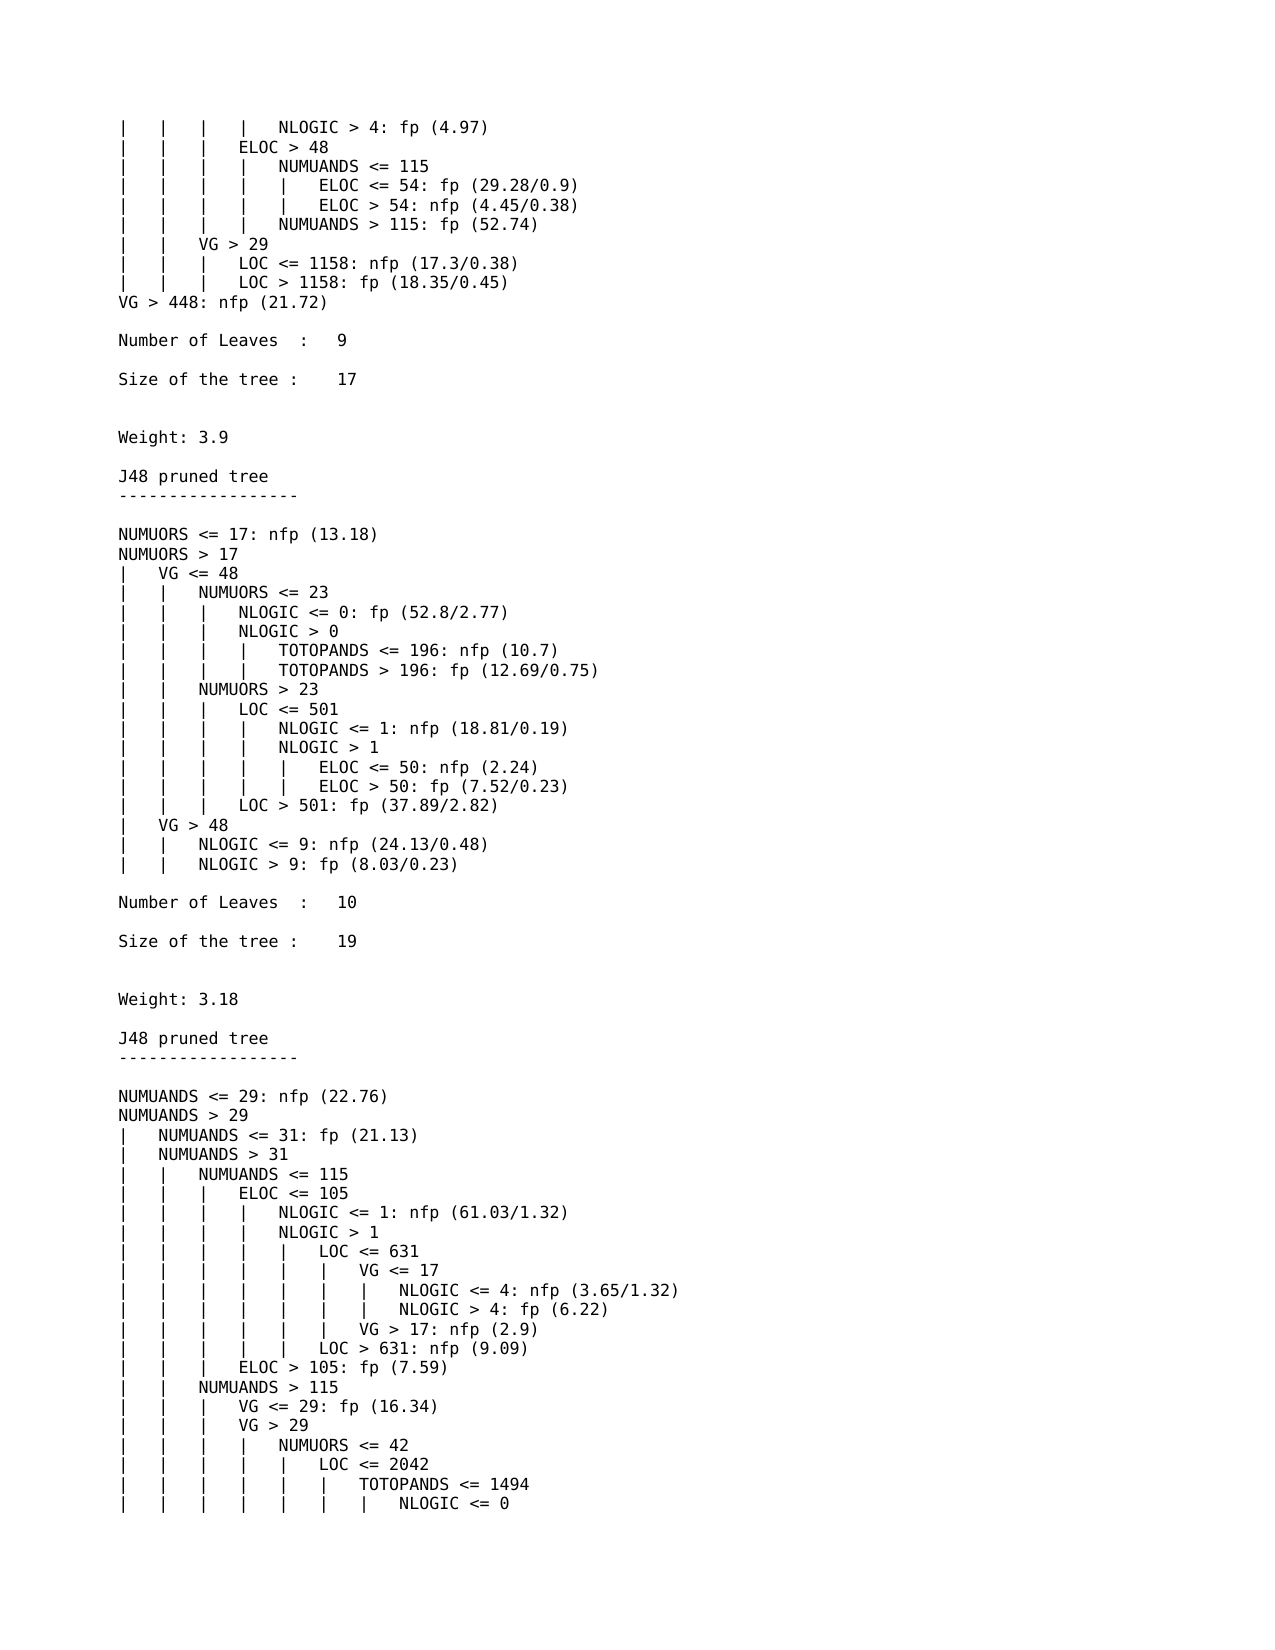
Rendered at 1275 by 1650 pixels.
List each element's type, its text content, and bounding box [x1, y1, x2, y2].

text | | NUMUANDS <= 115 [118, 1164, 1157, 1184]
text | | | LOC > 1158: fp (18.35/0.45) [118, 273, 1157, 292]
text | | | | TOTOPANDS > 196: fp (12.69/0.75) [118, 661, 1157, 680]
text | | | | | ELOC <= 50: nfp (2.24) [118, 757, 1157, 777]
text | | | VG > 29 [118, 1416, 1157, 1436]
text | | VG > 29 [118, 234, 1157, 254]
text | | | | | | VG <= 17 [118, 1261, 1157, 1281]
text | | | | TOTOPANDS <= 196: nfp (10.7) [118, 641, 1157, 661]
text | | NUMUANDS > 115 [118, 1377, 1157, 1397]
text ------------------ [118, 486, 1157, 506]
text | | | | | ELOC > 54: nfp (4.45/0.38) [118, 196, 1157, 215]
text | | | | NLOGIC > 1 [118, 1222, 1157, 1242]
text | | | | NUMUANDS > 115: fp (52.74) [118, 215, 1157, 234]
text | | | | | LOC <= 2042 [118, 1455, 1157, 1474]
text | | | | NLOGIC <= 1: nfp (18.81/0.19) [118, 719, 1157, 738]
text | | NUMUORS > 23 [118, 680, 1157, 699]
text | | NUMUORS <= 23 [118, 583, 1157, 602]
text | | | | | LOC > 631: nfp (9.09) [118, 1339, 1157, 1358]
text | | | LOC <= 1158: nfp (17.3/0.38) [118, 254, 1157, 273]
text NUMUANDS <= 29: nfp (22.76) [118, 1087, 1157, 1106]
text | | | | | ELOC > 50: fp (7.52/0.23) [118, 777, 1157, 796]
text | | | | NLOGIC > 4: fp (4.97) [118, 118, 1157, 137]
text NUMUORS > 17 [118, 544, 1157, 564]
text NUMUORS <= 17: nfp (13.18) [118, 525, 1157, 544]
text | | | ELOC > 105: fp (7.59) [118, 1358, 1157, 1377]
text Size of the tree : 17 [118, 370, 1157, 389]
text | | NLOGIC <= 9: nfp (24.13/0.48) [118, 835, 1157, 854]
text | | | | | | | NLOGIC <= 4: nfp (3.65/1.32) [118, 1281, 1157, 1300]
text | | | | NLOGIC <= 1: nfp (61.03/1.32) [118, 1203, 1157, 1222]
text | | | LOC > 501: fp (37.89/2.82) [118, 796, 1157, 816]
text | | | NLOGIC > 0 [118, 622, 1157, 641]
text | VG > 48 [118, 816, 1157, 835]
text | | | ELOC <= 105 [118, 1184, 1157, 1203]
text | | | | NUMUORS <= 42 [118, 1436, 1157, 1455]
text NUMUANDS > 29 [118, 1106, 1157, 1126]
text | | | NLOGIC <= 0: fp (52.8/2.77) [118, 602, 1157, 622]
text J48 pruned tree [118, 1029, 1157, 1048]
text ------------------ [118, 1048, 1157, 1067]
text VG > 448: nfp (21.72) [118, 292, 1157, 312]
text Size of the tree : 19 [118, 932, 1157, 951]
text | | | | | | VG > 17: nfp (2.9) [118, 1319, 1157, 1339]
text | | | | | LOC <= 631 [118, 1242, 1157, 1261]
text | | | | NUMUANDS <= 115 [118, 157, 1157, 176]
text | | | ELOC > 48 [118, 137, 1157, 157]
text Number of Leaves : 9 [118, 331, 1157, 351]
text | | | | | | | NLOGIC <= 0 [118, 1494, 1157, 1513]
text | NUMUANDS > 31 [118, 1145, 1157, 1164]
text | | | | | | | NLOGIC > 4: fp (6.22) [118, 1300, 1157, 1319]
text | | | VG <= 29: fp (16.34) [118, 1397, 1157, 1416]
text | NUMUANDS <= 31: fp (21.13) [118, 1126, 1157, 1145]
text | | | | | ELOC <= 54: fp (29.28/0.9) [118, 176, 1157, 196]
text | VG <= 48 [118, 564, 1157, 583]
text Weight: 3.9 [118, 428, 1157, 447]
text Weight: 3.18 [118, 990, 1157, 1009]
text | | | LOC <= 501 [118, 699, 1157, 719]
text | | | | | | TOTOPANDS <= 1494 [118, 1474, 1157, 1494]
text Number of Leaves : 10 [118, 893, 1157, 912]
text | | NLOGIC > 9: fp (8.03/0.23) [118, 854, 1157, 874]
text J48 pruned tree [118, 467, 1157, 486]
text | | | | NLOGIC > 1 [118, 738, 1157, 757]
